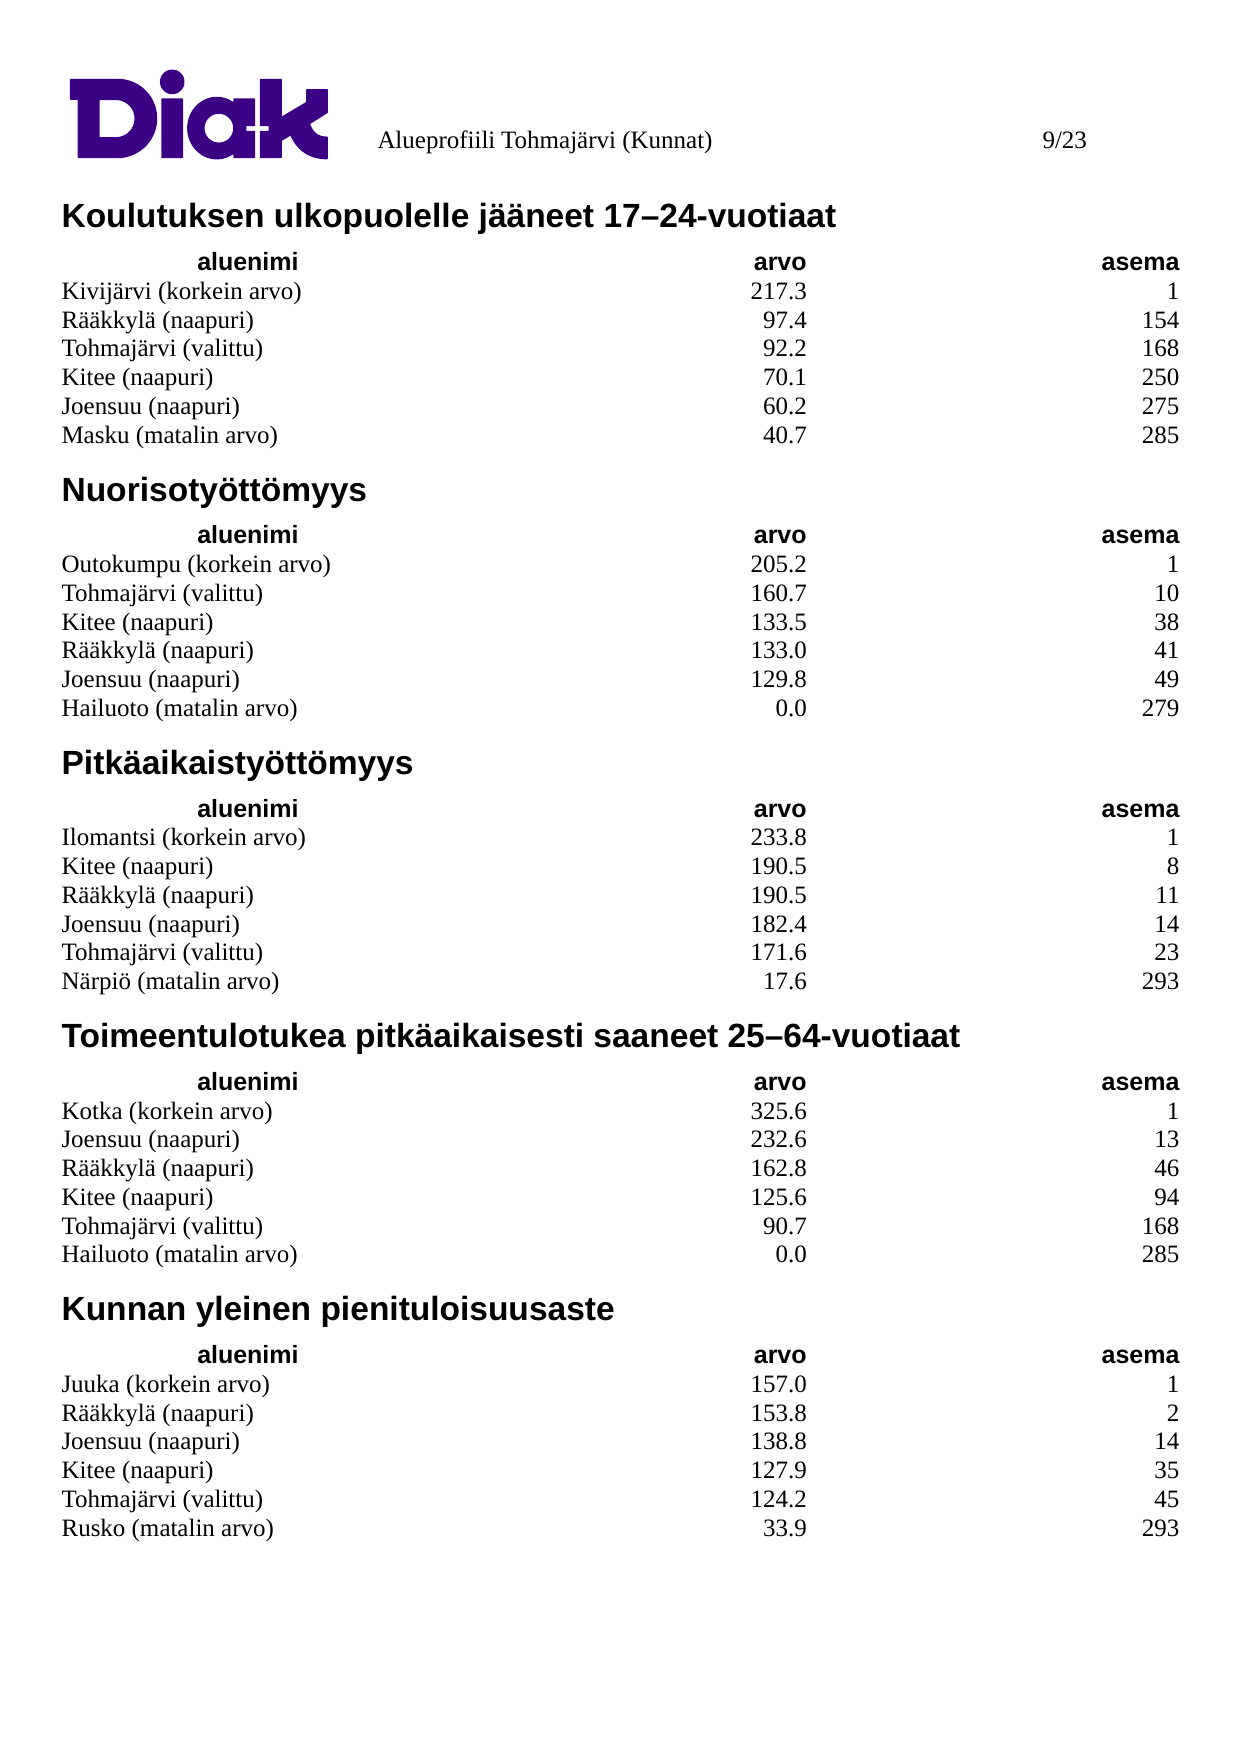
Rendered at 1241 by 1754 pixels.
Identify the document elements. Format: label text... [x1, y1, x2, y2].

table_cell 38 [806, 607, 1179, 636]
table_cell 70.1 [434, 362, 806, 391]
table_header asema [806, 1067, 1179, 1096]
table_cell 40.7 [434, 420, 806, 448]
table_cell Tohmajärvi (valittu) [61, 1211, 434, 1239]
table_cell 45 [806, 1484, 1179, 1513]
table_header arvo [434, 521, 806, 549]
table_cell Masku (matalin arvo) [61, 420, 434, 448]
table_cell Kitee (naapuri) [61, 362, 434, 391]
table_cell 2 [806, 1398, 1179, 1426]
table_cell 168 [806, 334, 1179, 362]
table_cell Rääkkylä (naapuri) [61, 305, 434, 333]
table_cell 1 [806, 276, 1179, 305]
table_cell Rääkkylä (naapuri) [61, 1153, 434, 1182]
table_cell 125.6 [434, 1182, 806, 1211]
table_cell 49 [806, 664, 1179, 693]
table_cell 11 [806, 880, 1179, 909]
table_cell Hailuoto (matalin arvo) [61, 1240, 434, 1268]
table_header asema [806, 247, 1179, 276]
table_cell 90.7 [434, 1211, 806, 1239]
table_cell 46 [806, 1153, 1179, 1182]
table_cell Kotka (korkein arvo) [61, 1096, 434, 1124]
table_cell 190.5 [434, 880, 806, 909]
table_cell Joensuu (naapuri) [61, 909, 434, 937]
table_cell Rusko (matalin arvo) [61, 1513, 434, 1541]
table_cell 279 [806, 693, 1179, 722]
table_cell 154 [806, 305, 1179, 333]
table_cell 133.5 [434, 607, 806, 636]
table_cell 129.8 [434, 664, 806, 693]
table_cell 182.4 [434, 909, 806, 937]
table_header arvo [434, 1067, 806, 1096]
table_cell Kitee (naapuri) [61, 851, 434, 880]
table_cell 94 [806, 1182, 1179, 1211]
table_cell Joensuu (naapuri) [61, 391, 434, 420]
subtitle Pitkäaikaistyöttömyys [61, 743, 1179, 781]
table_cell Ilomantsi (korkein arvo) [61, 823, 434, 851]
table_cell Rääkkylä (naapuri) [61, 1398, 434, 1426]
table_cell 153.8 [434, 1398, 806, 1426]
table_cell 60.2 [434, 391, 806, 420]
table_header arvo [434, 794, 806, 822]
table_cell 171.6 [434, 938, 806, 966]
table_cell 293 [806, 966, 1179, 995]
table_cell 1 [806, 1096, 1179, 1124]
table_cell 0.0 [434, 693, 806, 722]
table_cell 1 [806, 549, 1179, 578]
table_header aluenimi [61, 1067, 434, 1096]
table_cell Joensuu (naapuri) [61, 1426, 434, 1455]
table_cell Rääkkylä (naapuri) [61, 880, 434, 909]
table_cell 97.4 [434, 305, 806, 333]
table_header asema [806, 521, 1179, 549]
table_cell Närpiö (matalin arvo) [61, 966, 434, 995]
table_header asema [806, 1340, 1179, 1369]
table_cell Rääkkylä (naapuri) [61, 636, 434, 664]
subtitle Kunnan yleinen pienituloisuusaste [61, 1289, 1179, 1328]
table_cell 0.0 [434, 1240, 806, 1268]
table_header aluenimi [61, 794, 434, 822]
table_cell 92.2 [434, 334, 806, 362]
table_cell Joensuu (naapuri) [61, 664, 434, 693]
table_cell 160.7 [434, 578, 806, 607]
table_cell 33.9 [434, 1513, 806, 1541]
table_cell Kitee (naapuri) [61, 1182, 434, 1211]
table_cell 232.6 [434, 1125, 806, 1153]
table_cell 14 [806, 1426, 1179, 1455]
table_header aluenimi [61, 1340, 434, 1369]
table_cell 162.8 [434, 1153, 806, 1182]
table_header aluenimi [61, 247, 434, 276]
table_header arvo [434, 247, 806, 276]
table_header arvo [434, 1340, 806, 1369]
table_cell 285 [806, 1240, 1179, 1268]
subtitle Nuorisotyöttömyys [61, 469, 1179, 508]
table_cell Joensuu (naapuri) [61, 1125, 434, 1153]
table_cell 217.3 [434, 276, 806, 305]
table_cell 205.2 [434, 549, 806, 578]
table_cell 35 [806, 1455, 1179, 1484]
table_cell Kitee (naapuri) [61, 1455, 434, 1484]
table_cell 124.2 [434, 1484, 806, 1513]
table_cell 23 [806, 938, 1179, 966]
table_cell Juuka (korkein arvo) [61, 1369, 434, 1398]
subtitle Koulutuksen ulkopuolelle jääneet 17–24-vuotiaat [61, 196, 1179, 235]
table_cell 8 [806, 851, 1179, 880]
table_cell 10 [806, 578, 1179, 607]
table_cell 133.0 [434, 636, 806, 664]
table_cell Tohmajärvi (valittu) [61, 578, 434, 607]
table_cell Tohmajärvi (valittu) [61, 938, 434, 966]
table_cell 1 [806, 1369, 1179, 1398]
table_cell 13 [806, 1125, 1179, 1153]
table_cell 138.8 [434, 1426, 806, 1455]
table_cell Tohmajärvi (valittu) [61, 1484, 434, 1513]
table_cell 168 [806, 1211, 1179, 1239]
table_cell Kivijärvi (korkein arvo) [61, 276, 434, 305]
table_cell 325.6 [434, 1096, 806, 1124]
table_cell 17.6 [434, 966, 806, 995]
table_cell 1 [806, 823, 1179, 851]
table_cell 293 [806, 1513, 1179, 1541]
table_cell 41 [806, 636, 1179, 664]
subtitle Toimeentulotukea pitkäaikaisesti saaneet 25–64-vuotiaat [61, 1016, 1179, 1054]
table_cell Kitee (naapuri) [61, 607, 434, 636]
table_header asema [806, 794, 1179, 822]
table_cell 127.9 [434, 1455, 806, 1484]
table_cell 157.0 [434, 1369, 806, 1398]
table_cell 275 [806, 391, 1179, 420]
table_header aluenimi [61, 521, 434, 549]
table_cell 285 [806, 420, 1179, 448]
table_cell Hailuoto (matalin arvo) [61, 693, 434, 722]
table_cell 14 [806, 909, 1179, 937]
table_cell Outokumpu (korkein arvo) [61, 549, 434, 578]
table_cell 250 [806, 362, 1179, 391]
table_cell Tohmajärvi (valittu) [61, 334, 434, 362]
table_cell 190.5 [434, 851, 806, 880]
table_cell 233.8 [434, 823, 806, 851]
